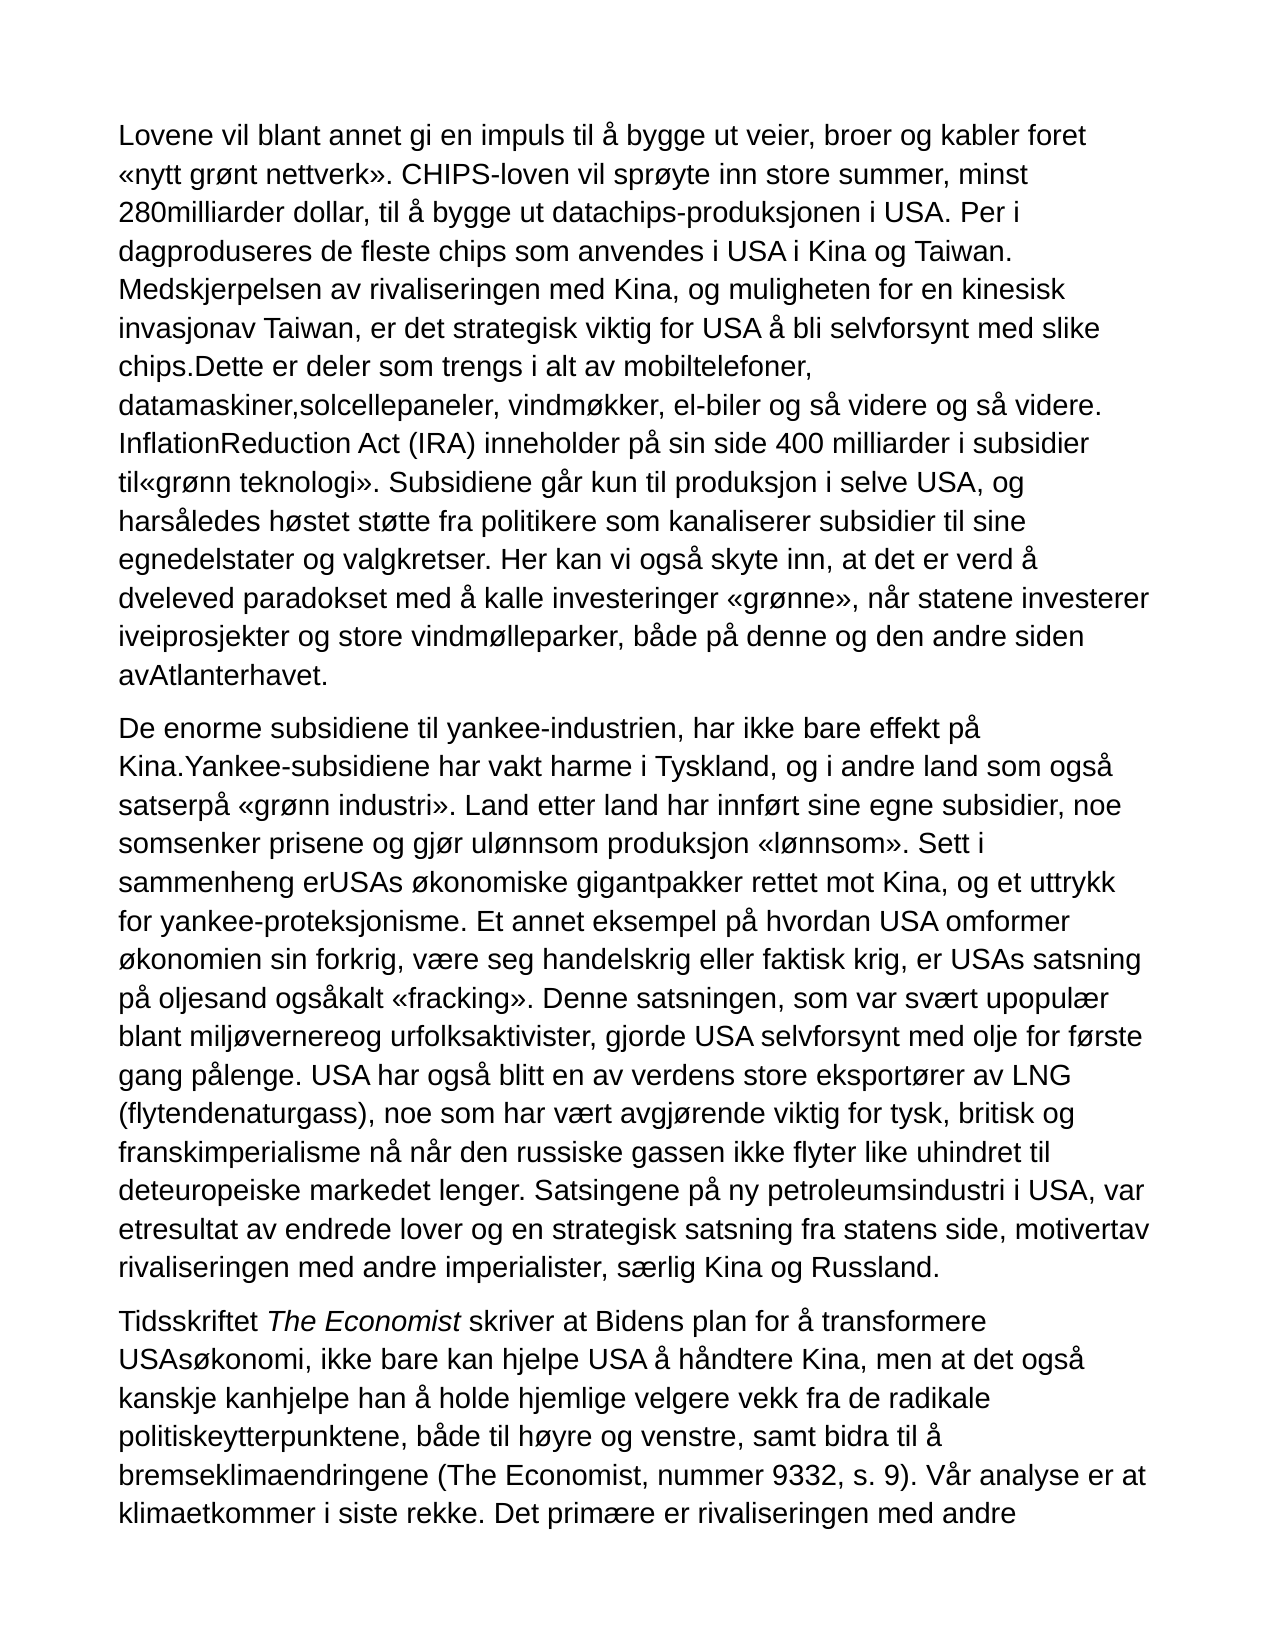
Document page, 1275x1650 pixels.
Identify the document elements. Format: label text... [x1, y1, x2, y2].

text De enorme subsidiene til yankee-industrien, har ikke bare effekt på Kina.Yankee-subsidiene har vakt harme i Tyskland, og i andre land som også satserpå «grønn industri». Land etter land har innført sine egne subsidier, noe somsenker prisene og gjør ulønnsom produksjon «lønnsom». Sett i sammenheng erUSAs økonomiske gigantpakker rettet mot Kina, og et uttrykk for yankee-proteksjonisme. Et annet eksempel på hvordan USA omformer økonomien sin forkrig, være seg handelskrig eller faktisk krig, er USAs satsning på oljesand ogsåkalt «fracking». Denne satsningen, som var svært upopulær blant miljøvernereog urfolksaktivister, gjorde USA selvforsynt med olje for første gang pålenge. USA har også blitt en av verdens store eksportører av LNG (flytendenaturgass), noe som har vært avgjørende viktig for tysk, britisk og franskimperialisme nå når den russiske gassen ikke flyter like uhindret til deteuropeiske markedet lenger. Satsingene på ny petroleumsindustri i USA, var etresultat av endrede lover og en strategisk satsning fra statens side, motivertav rivaliseringen med andre imperialister, særlig Kina og Russland. [118, 711, 1157, 1284]
text Lovene vil blant annet gi en impuls til å bygge ut veier, broer og kabler foret «nytt grønt nettverk». CHIPS-loven vil sprøyte inn store summer, minst 280milliarder dollar, til å bygge ut datachips-produksjonen i USA. Per i dagproduseres de fleste chips som anvendes i USA i Kina og Taiwan. Medskjerpelsen av rivaliseringen med Kina, og muligheten for en kinesisk invasjonav Taiwan, er det strategisk viktig for USA å bli selvforsynt med slike chips.Dette er deler som trengs i alt av mobiltelefoner, datamaskiner,solcellepaneler, vindmøkker, el-biler og så videre og så videre. InflationReduction Act (IRA) inneholder på sin side 400 milliarder i subsidier til«grønn teknologi». Subsidiene går kun til produksjon i selve USA, og harsåledes høstet støtte fra politikere som kanaliserer subsidier til sine egnedelstater og valgkretser. Her kan vi også skyte inn, at det er verd å dveleved paradokset med å kalle investeringer «grønne», når statene investerer iveiprosjekter og store vindmølleparker, både på denne og den andre siden avAtlanterhavet. [118, 118, 1157, 691]
text Tidsskriftet The Economist skriver at Bidens plan for å transformere USAsøkonomi, ikke bare kan hjelpe USA å håndtere Kina, men at det også kanskje kanhjelpe han å holde hjemlige velgere vekk fra de radikale politiskeytterpunktene, både til høyre og venstre, samt bidra til å bremseklimaendringene (The Economist, nummer 9332, s. 9). Vår analyse er at klimaetkommer i siste rekke. Det primære er rivaliseringen med andre [118, 1303, 1157, 1530]
